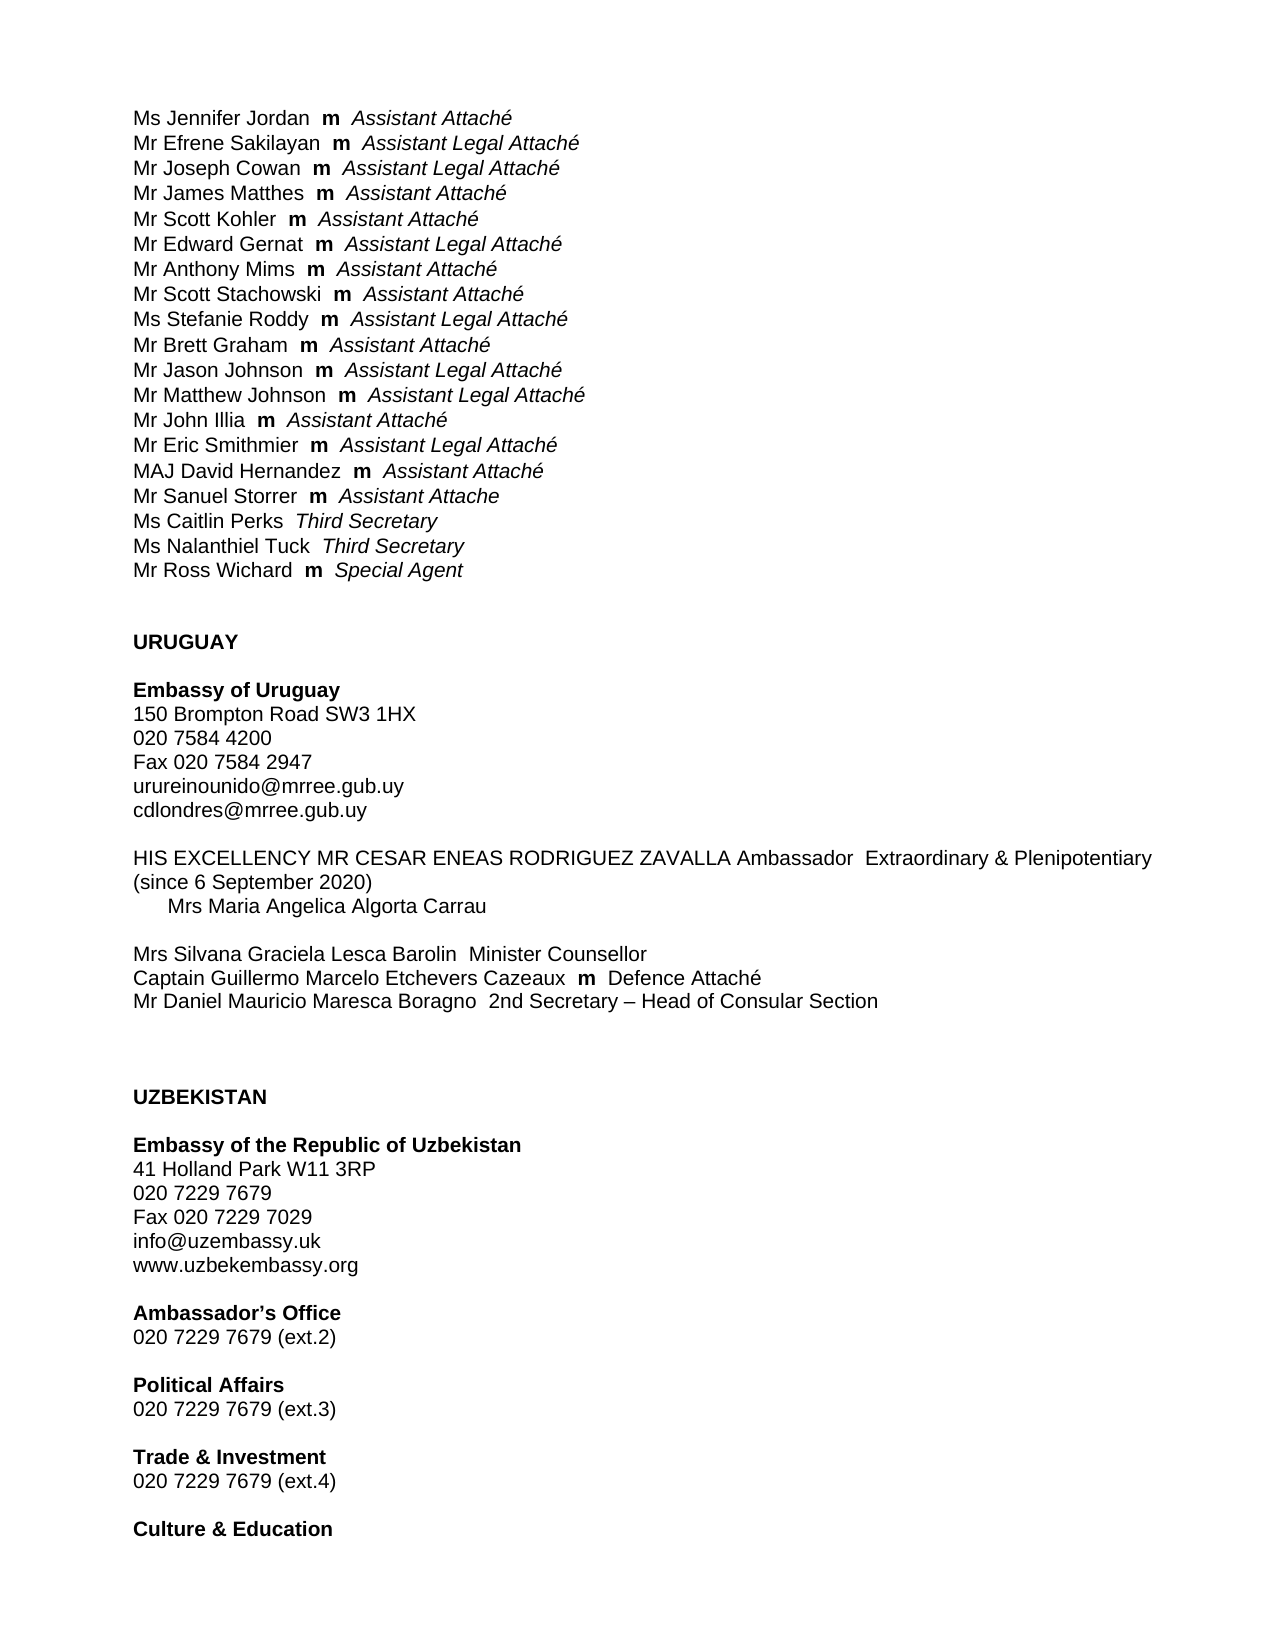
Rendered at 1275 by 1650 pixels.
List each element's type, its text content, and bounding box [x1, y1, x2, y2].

text Mr John Illia m Assistant Attaché [133, 408, 1179, 432]
text 150 Brompton Road SW3 1HX [133, 702, 1181, 726]
text Fax 020 7584 2947 [133, 750, 1181, 774]
text HIS EXCELLENCY MR CESAR ENEAS RODRIGUEZ ZAVALLA Ambassador Extraordinary & Plenipotentiary (since 6 September 2020) [133, 846, 1181, 893]
text 020 7229 7679 (ext.4) [133, 1468, 1181, 1492]
text Embassy of Uruguay [133, 678, 1181, 702]
text Mr Ross Wichard m Special Agent [133, 558, 1181, 582]
text Mr Daniel Mauricio Maresca Boragno 2nd Secretary – Head of Consular Section [133, 989, 1181, 1013]
text Captain Guillermo Marcelo Etchevers Cazeaux m Defence Attaché [133, 965, 1181, 989]
text Mrs Silvana Graciela Lesca Barolin Minister Counsellor [133, 941, 1181, 965]
text Mr Scott Stachowski m Assistant Attaché [133, 282, 1179, 306]
text Trade & Investment [133, 1444, 1181, 1468]
text URUGUAY [133, 630, 1181, 654]
text Mr Efrene Sakilayan m Assistant Legal Attaché [133, 131, 1179, 155]
text Fax 020 7229 7029 [133, 1205, 1181, 1229]
text 020 7229 7679 (ext.3) [133, 1397, 1181, 1421]
text Ms Nalanthiel Tuck Third Secretary [133, 534, 1181, 558]
text MAJ David Hernandez m Assistant Attaché [133, 458, 1179, 482]
text Mr James Matthes m Assistant Attaché [133, 181, 1179, 205]
text Mr Jason Johnson m Assistant Legal Attaché [133, 358, 1179, 382]
text urureinounido@mrree.gub.uy [133, 774, 1181, 798]
text UZBEKISTAN [133, 1085, 1181, 1109]
text Ms Stefanie Roddy m Assistant Legal Attaché [133, 307, 1179, 331]
text Mr Brett Graham m Assistant Attaché [133, 332, 1179, 356]
text Mr Anthony Mims m Assistant Attaché [133, 257, 1179, 281]
text Political Affairs [133, 1373, 1181, 1397]
text Mr Eric Smithmier m Assistant Legal Attaché [133, 433, 1179, 457]
text Mr Joseph Cowan m Assistant Legal Attaché [133, 156, 1179, 180]
text Mr Sanuel Storrer m Assistant Attache [133, 484, 1179, 508]
text Ms Caitlin Perks Third Secretary [133, 509, 1179, 533]
text 41 Holland Park W11 3RP [133, 1157, 1181, 1181]
text 020 7584 4200 [133, 726, 1181, 750]
text 020 7229 7679 [133, 1181, 1181, 1205]
text info@uzembassy.uk [133, 1229, 1181, 1253]
text Ambassador’s Office [133, 1301, 1181, 1325]
text Embassy of the Republic of Uzbekistan [133, 1133, 1181, 1157]
text 020 7229 7679 (ext.2) [133, 1325, 1181, 1349]
text Mr Matthew Johnson m Assistant Legal Attaché [133, 383, 1179, 407]
text Culture & Education [133, 1516, 1181, 1540]
text Mr Scott Kohler m Assistant Attaché [133, 206, 1179, 230]
text Ms Jennifer Jordan m Assistant Attaché [133, 106, 1179, 129]
text www.uzbekembassy.org [133, 1253, 1181, 1277]
text Mrs Maria Angelica Algorta Carrau [133, 893, 1181, 917]
text Mr Edward Gernat m Assistant Legal Attaché [133, 232, 1179, 256]
text cdlondres@mrree.gub.uy [133, 798, 1181, 822]
